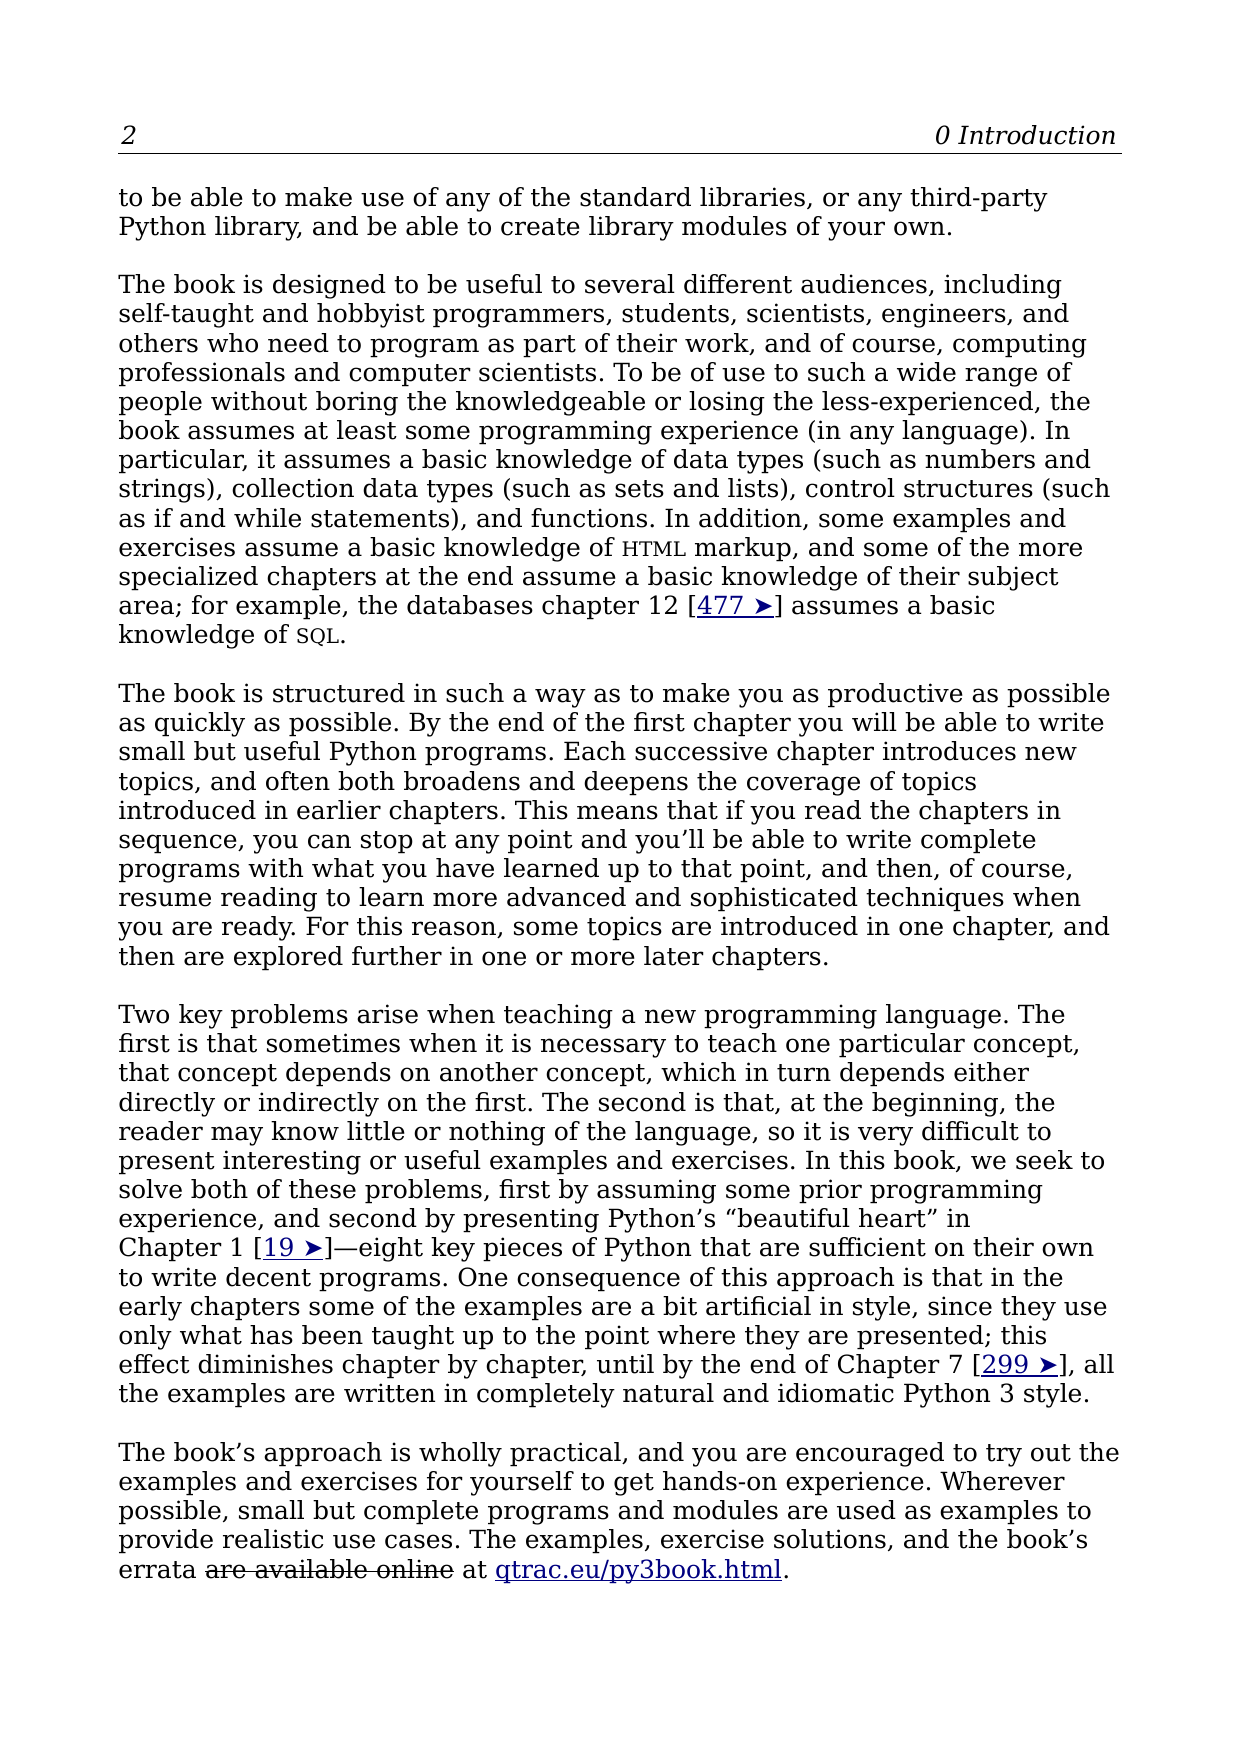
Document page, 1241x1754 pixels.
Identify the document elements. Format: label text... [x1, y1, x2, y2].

text to be able to make use of any of the standard libraries, or any third-party Python library, and be able to create library modules of your own. [118, 183, 1122, 241]
text The book is structured in such a way as to make you as productive as possible as quickly as possible. By the end of the first chapter you will be able to write small but useful Python programs. Each successive chapter introduces new topics, and often both broadens and deepens the coverage of topics introduced in earlier chapters. This means that if you read the chapters in sequence, you can stop at any point and you’ll be able to write complete programs with what you have learned up to that point, and then, of course, resume reading to learn more advanced and sophisticated techniques when you are ready. For this reason, some topics are introduced in one chapter, and then are explored further in one or more later chapters. [118, 679, 1122, 971]
text The book’s approach is wholly practical, and you are encouraged to try out the examples and exercises for yourself to get hands-on experience. Wherever possible, small but complete programs and modules are used as examples to provide realistic use cases. The examples, exercise solutions, and the book’s errata are available online at qtrac.eu/py3book.html. [118, 1438, 1122, 1584]
text The book is designed to be useful to several different audiences, including self-taught and hobbyist programmers, students, scientists, engineers, and others who need to program as part of their work, and of course, computing professionals and computer scientists. To be of use to such a wide range of people without boring the knowledgeable or losing the less-experienced, the book assumes at least some programming experience (in any language). In particular, it assumes a basic knowledge of data types (such as numbers and strings), collection data types (such as sets and lists), control structures (such as if and while statements), and functions. In addition, some examples and exercises assume a basic knowledge of html markup, and some of the more specialized chapters at the end assume a basic knowledge of their subject area; for example, the databases chapter 12 [477 ➤] assumes a basic knowledge of sql. [118, 271, 1122, 650]
text Two key problems arise when teaching a new programming language. The first is that sometimes when it is necessary to teach one particular concept, that concept depends on another concept, which in turn depends either directly or indirectly on the first. The second is that, at the beginning, the reader may know little or nothing of the language, so it is very difficult to present interesting or useful examples and exercises. In this book, we seek to solve both of these problems, first by assuming some prior programming experience, and second by presenting Python’s “beautiful heart” in Chapter 1 [19 ➤]—eight key pieces of Python that are sufficient on their own to write decent programs. One consequence of this approach is that in the early chapters some of the examples are a bit artificial in style, since they use only what has been taught up to the point where they are presented; this effect diminishes chapter by chapter, until by the end of Chapter 7 [299 ➤], all the examples are written in completely natural and idiomatic Python 3 style. [118, 1000, 1122, 1409]
